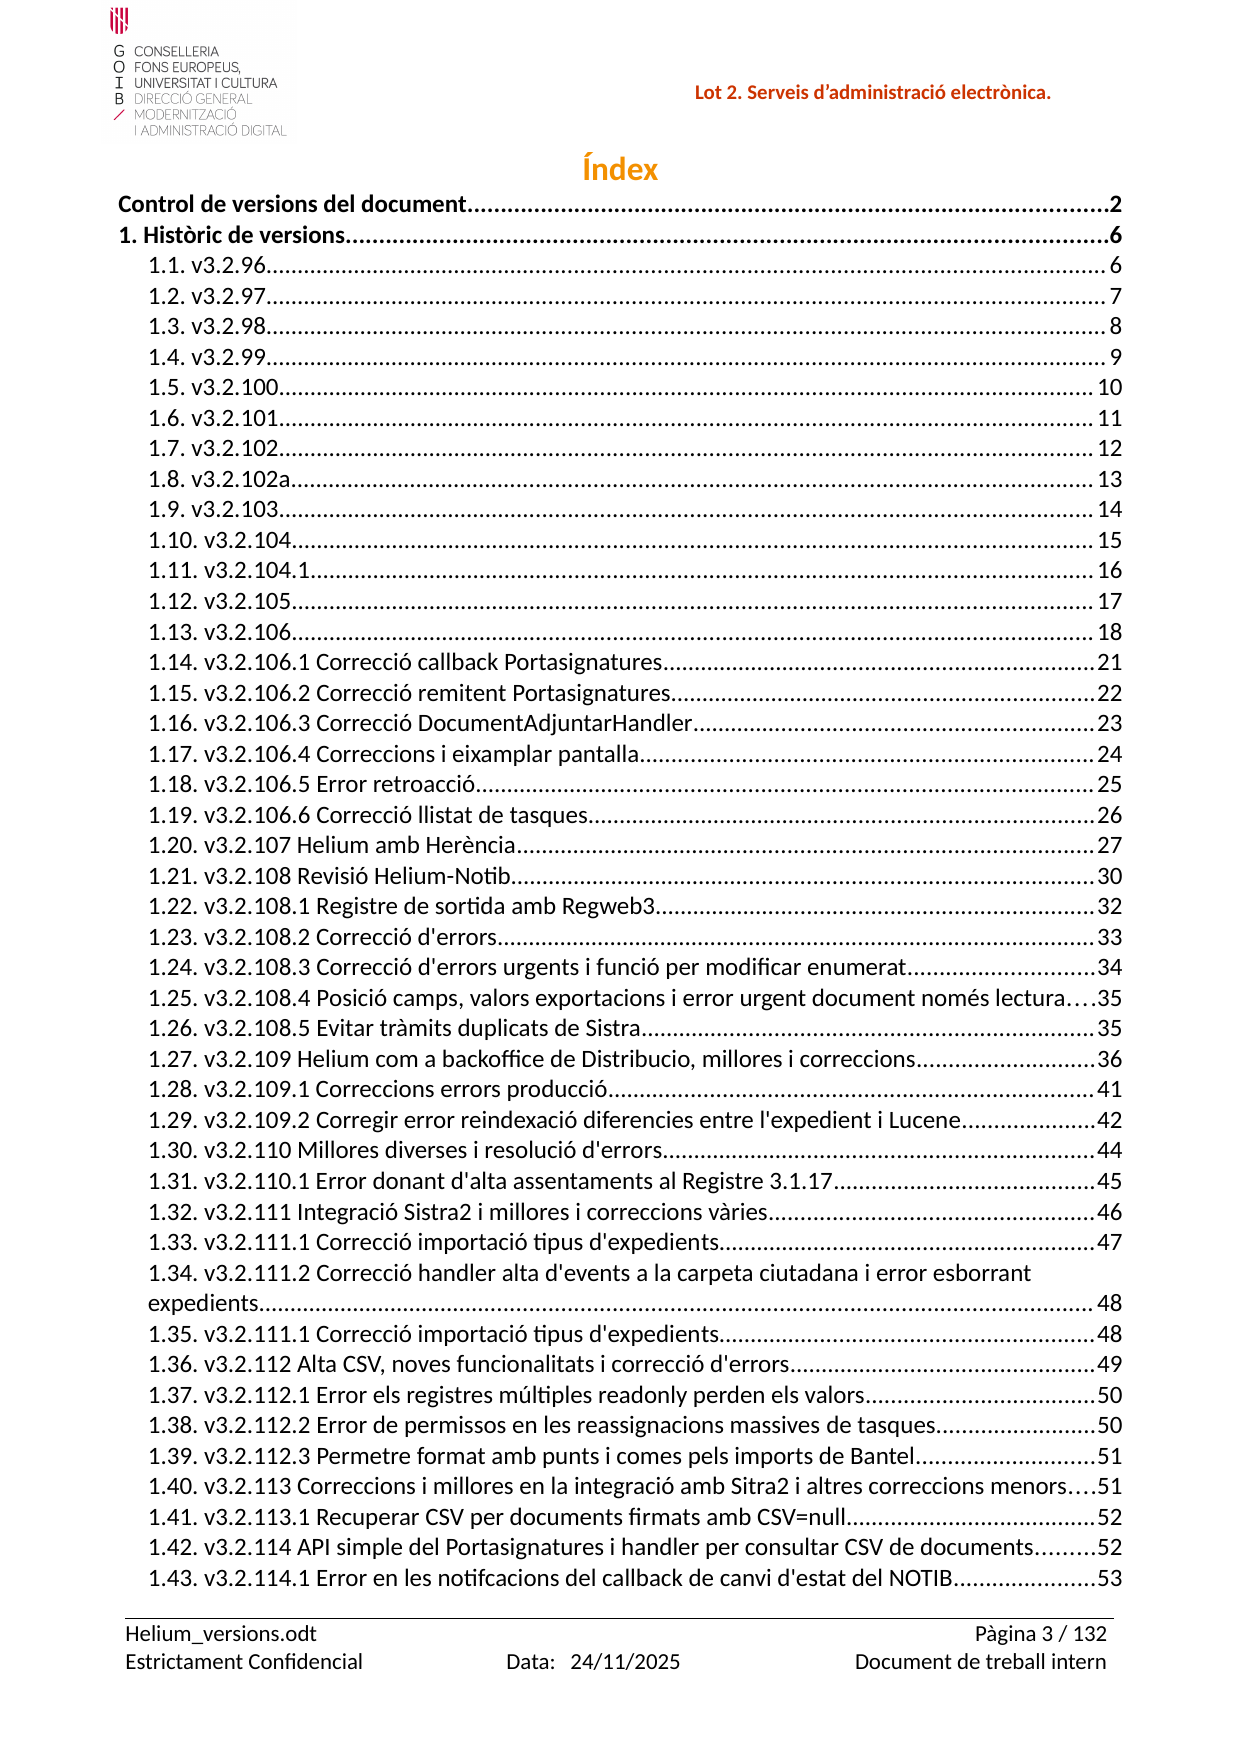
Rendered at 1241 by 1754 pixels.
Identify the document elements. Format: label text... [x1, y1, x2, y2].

text 1.40. v3.2.113 Correccions i millores en la integració amb Sitra2 i altres correccions menors 51 [148, 1470, 1122, 1501]
text 1.2. v3.2.97 7 [148, 280, 1122, 311]
text 1.30. v3.2.110 Millores diverses i resolució d'errors 44 [148, 1134, 1122, 1165]
text 1.25. v3.2.108.4 Posició camps, valors exportacions i error urgent document només lectura 35 [148, 982, 1122, 1012]
text 1.24. v3.2.108.3 Correcció d'errors urgents i funció per modificar enumerat 34 [148, 951, 1122, 982]
text 1.33. v3.2.111.1 Correcció importació tipus d'expedients 47 [148, 1226, 1122, 1257]
text 1.20. v3.2.107 Helium amb Herència 27 [148, 829, 1122, 860]
text 1.34. v3.2.111.2 Correcció handler alta d'events a la carpeta ciutadana i error esborrant expedients 48 [148, 1257, 1122, 1318]
picture [100, 0, 297, 144]
text 1.39. v3.2.112.3 Permetre format amb punts i comes pels imports de Bantel 51 [148, 1440, 1122, 1470]
text 1.23. v3.2.108.2 Correcció d'errors 33 [148, 921, 1122, 951]
text Control de versions del document 2 [118, 188, 1122, 219]
text 1.15. v3.2.106.2 Correcció remitent Portasignatures 22 [148, 677, 1122, 707]
text 1.8. v3.2.102a 13 [148, 463, 1122, 494]
text 1.13. v3.2.106 18 [148, 616, 1122, 646]
text 1.1. v3.2.96 6 [148, 249, 1122, 280]
text 1.11. v3.2.104.1 16 [148, 555, 1122, 585]
text 1.4. v3.2.99 9 [148, 341, 1122, 372]
text 1.3. v3.2.98 8 [148, 311, 1122, 341]
text 1.43. v3.2.114.1 Error en les notifcacions del callback de canvi d'estat del NOTIB 53 [148, 1562, 1122, 1592]
text 1.6. v3.2.101 11 [148, 402, 1122, 433]
text 1.17. v3.2.106.4 Correccions i eixamplar pantalla 24 [148, 738, 1122, 768]
text 1.18. v3.2.106.5 Error retroacció 25 [148, 768, 1122, 799]
text 1.22. v3.2.108.1 Registre de sortida amb Regweb3 32 [148, 890, 1122, 921]
text 1.9. v3.2.103 14 [148, 494, 1122, 524]
text 1. Històric de versions 6 [118, 219, 1122, 249]
text 1.36. v3.2.112 Alta CSV, noves funcionalitats i correcció d'errors 49 [148, 1348, 1122, 1379]
text Índex [118, 148, 1122, 188]
text 1.41. v3.2.113.1 Recuperar CSV per documents firmats amb CSV=null 52 [148, 1501, 1122, 1531]
text 1.16. v3.2.106.3 Correcció DocumentAdjuntarHandler 23 [148, 707, 1122, 738]
text 1.35. v3.2.111.1 Correcció importació tipus d'expedients 48 [148, 1318, 1122, 1348]
text 1.21. v3.2.108 Revisió Helium-Notib 30 [148, 860, 1122, 890]
text 1.26. v3.2.108.5 Evitar tràmits duplicats de Sistra 35 [148, 1012, 1122, 1043]
text 1.5. v3.2.100 10 [148, 372, 1122, 402]
text 1.14. v3.2.106.1 Correcció callback Portasignatures 21 [148, 646, 1122, 677]
text 1.42. v3.2.114 API simple del Portasignatures i handler per consultar CSV de documents 52 [148, 1531, 1122, 1562]
text 1.7. v3.2.102 12 [148, 433, 1122, 463]
text 1.38. v3.2.112.2 Error de permissos en les reassignacions massives de tasques 50 [148, 1409, 1122, 1440]
text 1.10. v3.2.104 15 [148, 524, 1122, 555]
text 1.37. v3.2.112.1 Error els registres múltiples readonly perden els valors 50 [148, 1379, 1122, 1409]
text 1.29. v3.2.109.2 Corregir error reindexació diferencies entre l'expedient i Lucene 42 [148, 1104, 1122, 1134]
text 1.19. v3.2.106.6 Correcció llistat de tasques 26 [148, 799, 1122, 829]
text 1.27. v3.2.109 Helium com a backoffice de Distribucio, millores i correccions 36 [148, 1043, 1122, 1073]
text 1.28. v3.2.109.1 Correccions errors producció 41 [148, 1073, 1122, 1104]
text 1.12. v3.2.105 17 [148, 585, 1122, 616]
text 1.32. v3.2.111 Integració Sistra2 i millores i correccions vàries 46 [148, 1196, 1122, 1226]
text 1.31. v3.2.110.1 Error donant d'alta assentaments al Registre 3.1.17 45 [148, 1165, 1122, 1196]
